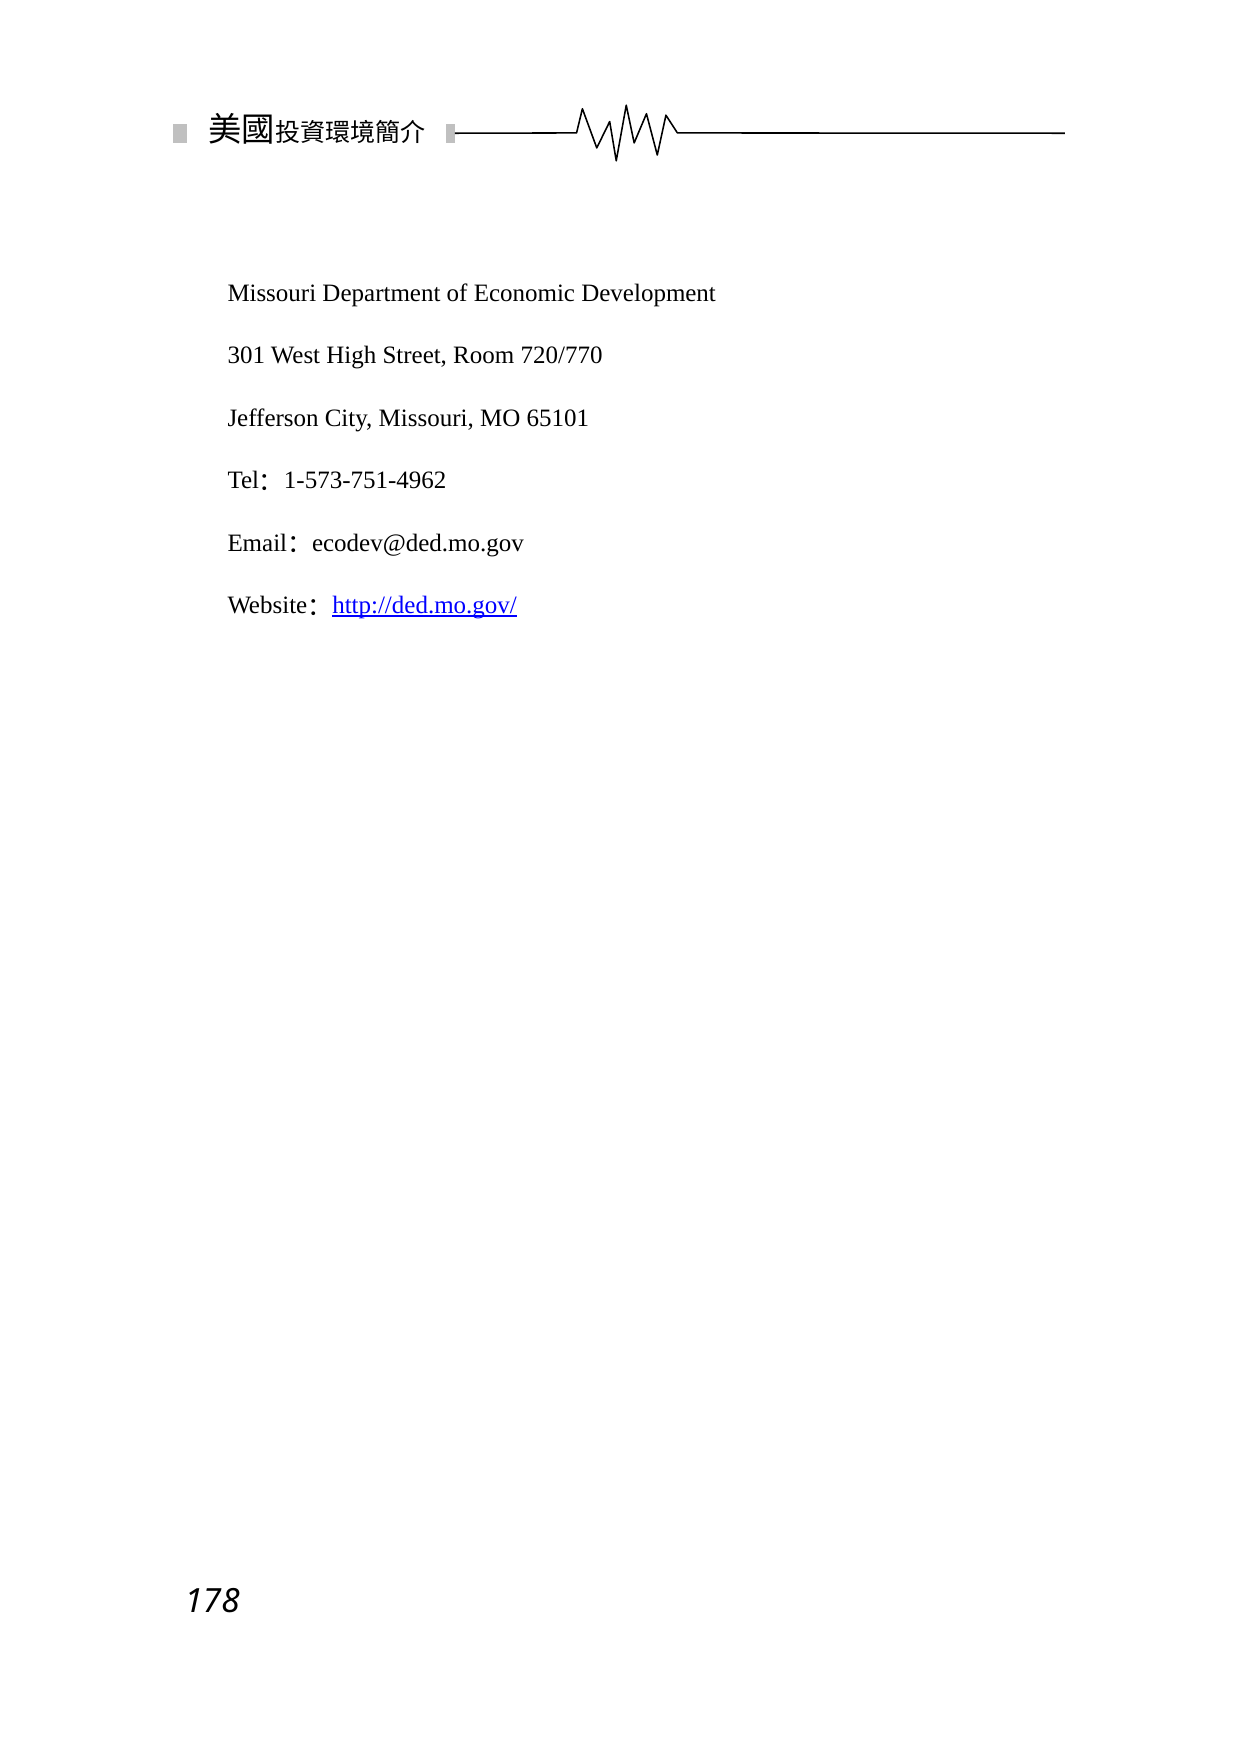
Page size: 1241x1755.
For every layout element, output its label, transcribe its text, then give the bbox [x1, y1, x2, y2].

text Tel：1-573-751-4962 [177, 438, 1063, 500]
text 301 West High Street, Room 720/770 [177, 313, 1063, 375]
text Jefferson City, Missouri, MO 65101 [177, 375, 1063, 438]
text Email：ecodev@ded.mo.gov [177, 500, 1063, 563]
text Website：http://ded.mo.gov/ [177, 563, 1063, 625]
text Missouri Department of Economic Development [177, 250, 1063, 313]
